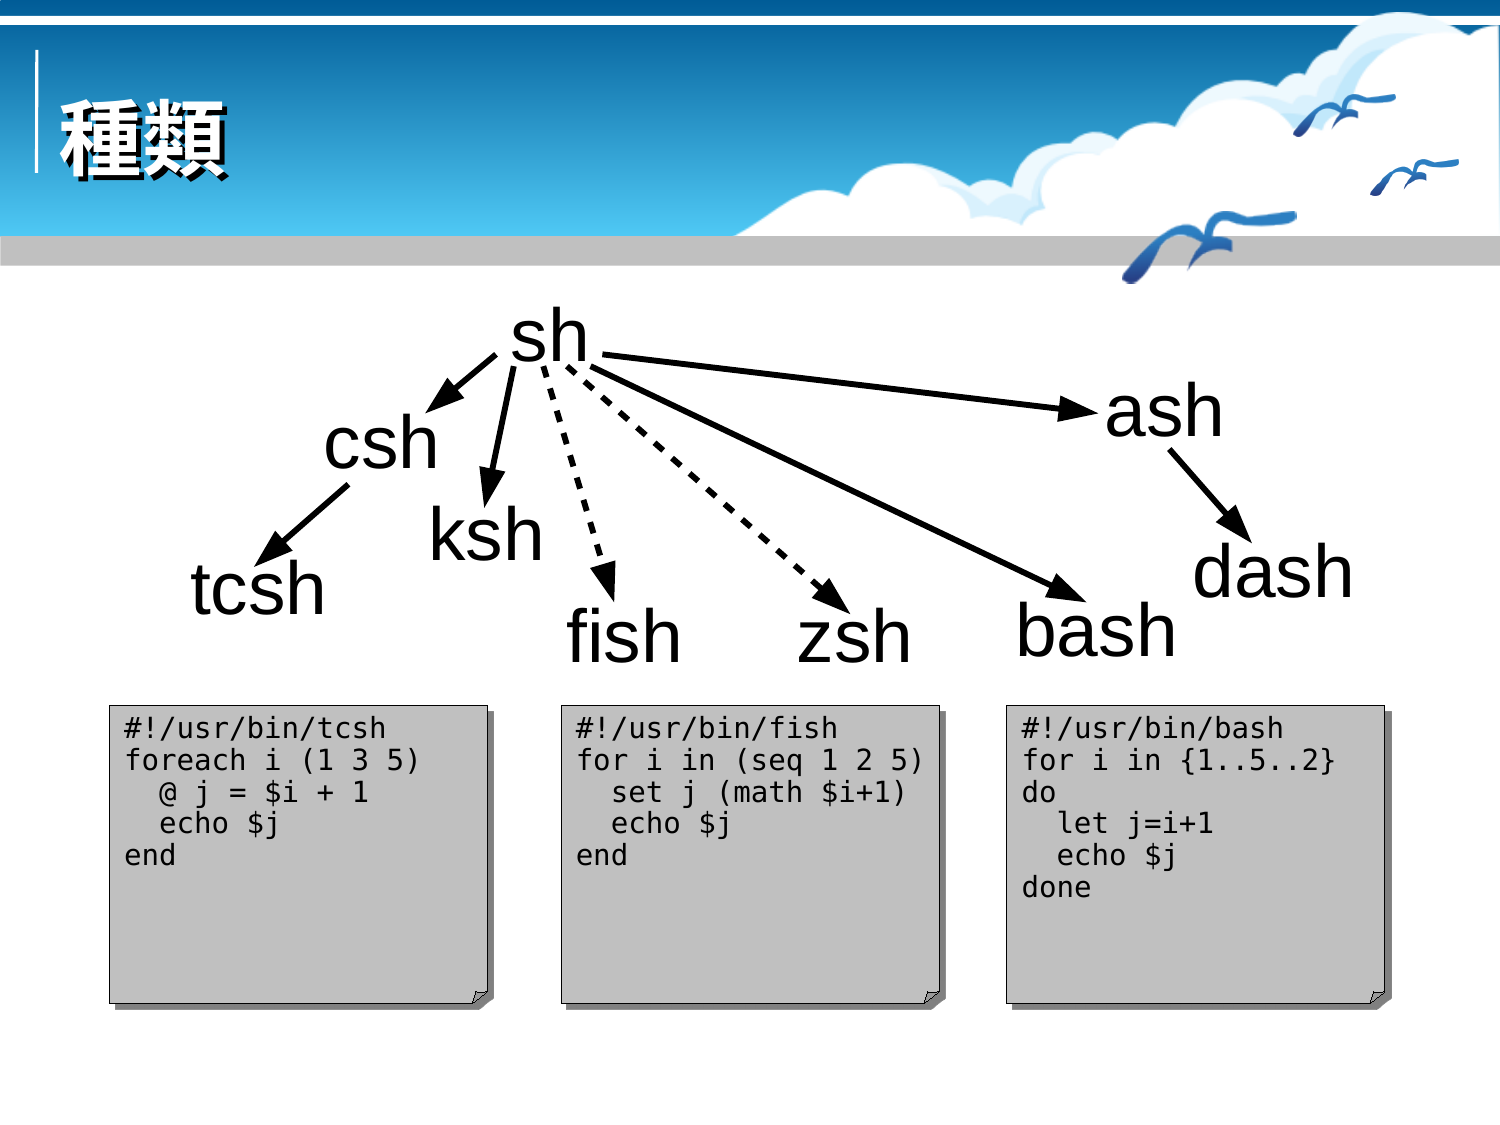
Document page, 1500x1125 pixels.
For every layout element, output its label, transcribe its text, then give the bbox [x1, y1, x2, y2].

text_box #!/usr/bin/bash for i in {1..5..2} do let j=i+1 echo $j done [1006, 705, 1385, 1004]
text_box dash [1177, 528, 1371, 626]
text_box #!/usr/bin/fish for i in (seq 1 2 5) set j (math $i+1) echo $j end [561, 705, 940, 1004]
text_box bash [1000, 586, 1193, 680]
text_box tcsh [175, 544, 343, 638]
text_box #!/usr/bin/tcsh foreach i (1 3 5) @ j = $i + 1 echo $j end [109, 705, 488, 1004]
text_box ksh [413, 490, 560, 588]
text_box sh [496, 291, 605, 390]
text_box zsh [782, 592, 929, 686]
text_box ash [1089, 366, 1241, 464]
picture [730, 12, 1500, 284]
text_box fish [551, 592, 699, 686]
title 種類 [59, 86, 1465, 186]
text_box csh [309, 398, 456, 492]
